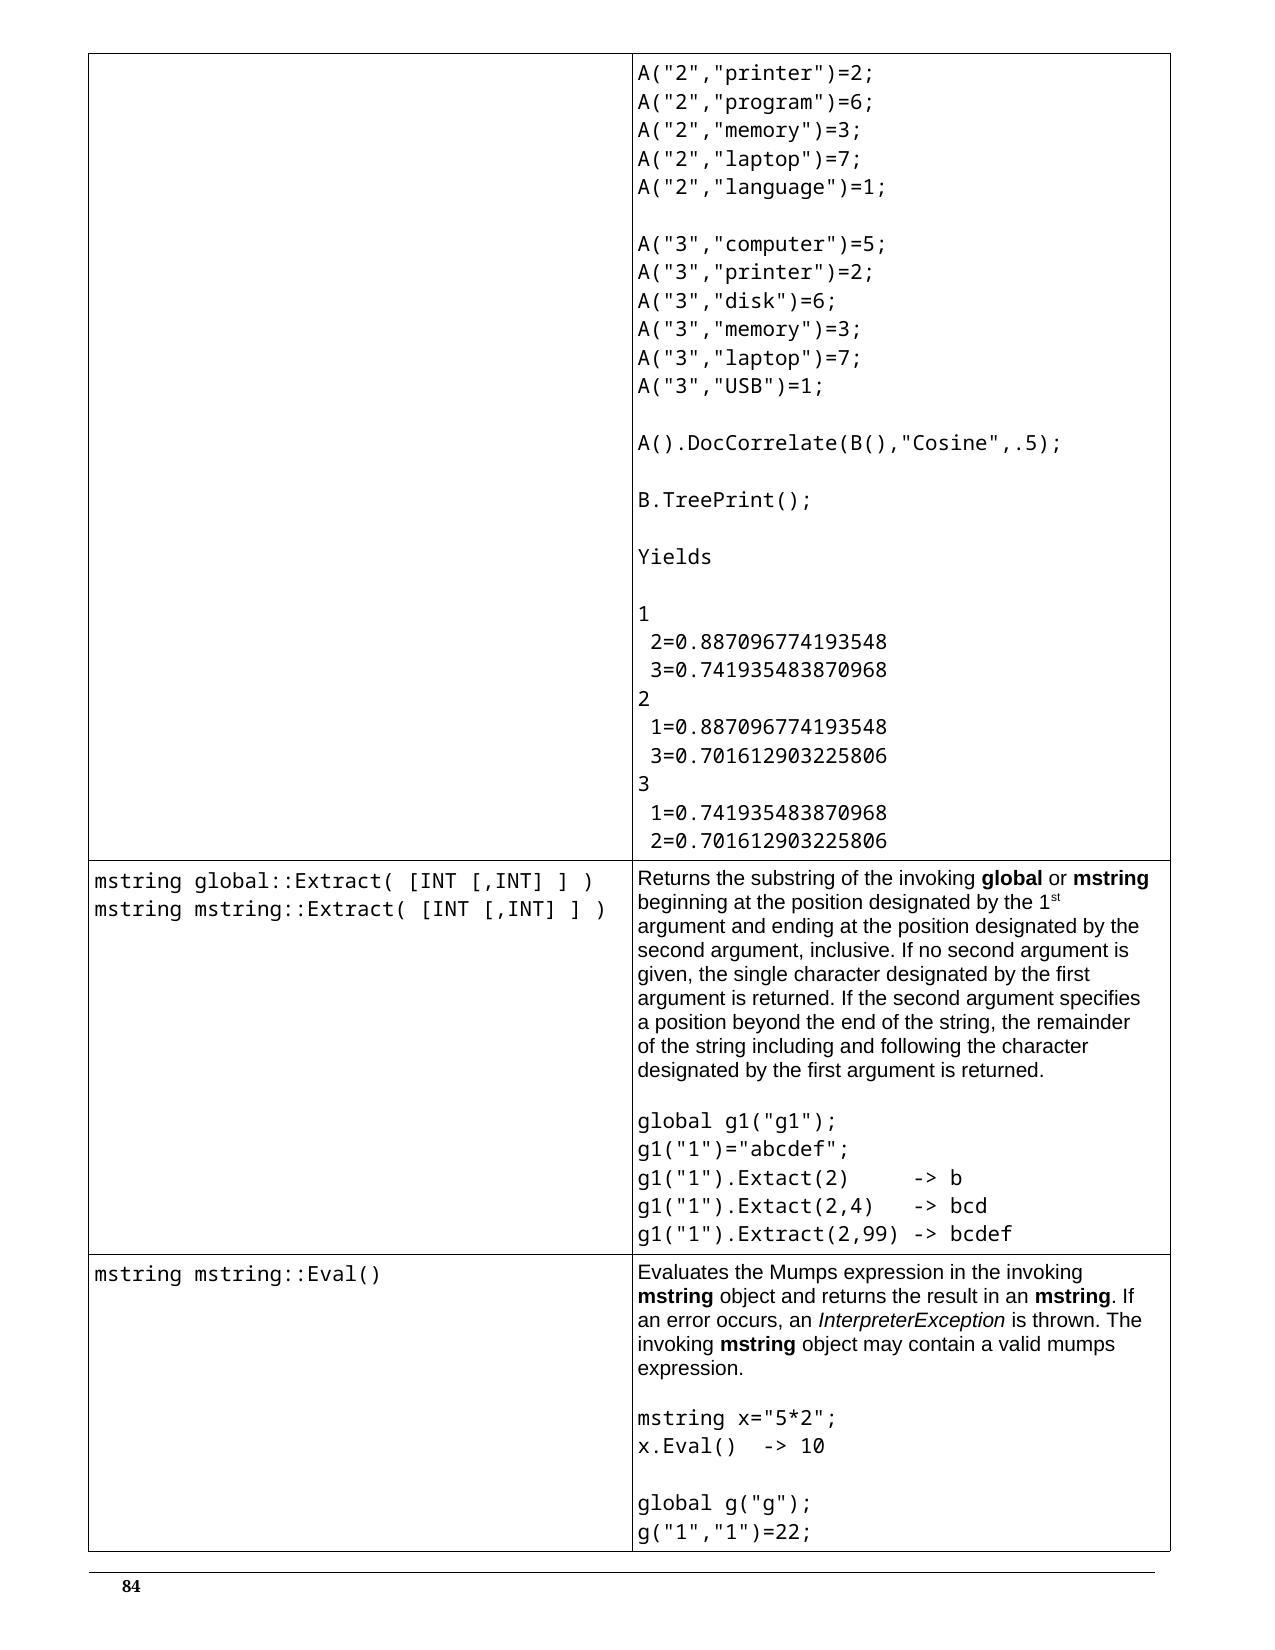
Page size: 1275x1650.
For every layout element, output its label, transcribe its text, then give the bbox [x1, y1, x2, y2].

table_cell mstring global::Extract( [INT [,INT] ] ) mstring mstring::Extract( [INT [,INT] ] ) [89, 861, 632, 1254]
table_cell [89, 54, 632, 860]
table_cell A("2","printer")=2; A("2","program")=6; A("2","memory")=3; A("2","laptop")=7; A("2","language")=1; A("3","computer")=5; A("3","printer")=2; A("3","disk")=6; A("3","memory")=3; A("3","laptop")=7; A("3","USB")=1; A().DocCorrelate(B(),"Cosine",.5); B.TreePrint(); Yields 1 2=0.887096774193548 3=0.741935483870968 2 1=0.887096774193548 3=0.701612903225806 3 1=0.741935483870968 2=0.701612903225806 [633, 54, 1170, 860]
table_cell mstring mstring::Eval() [89, 1255, 632, 1551]
table_cell Returns the substring of the invoking global or mstring beginning at the position designated by the 1st argument and ending at the position designated by the second argument, inclusive. If no second argument is given, the single character designated by the first argument is returned. If the second argument specifies a position beyond the end of the string, the remainder of the string including and following the character designated by the first argument is returned. global g1("g1"); g1("1")="abcdef"; g1("1").Extact(2) -> b g1("1").Extact(2,4) -> bcd g1("1").Extract(2,99) -> bcdef [633, 861, 1170, 1254]
table_cell Evaluates the Mumps expression in the invoking mstring object and returns the result in an mstring. If an error occurs, an InterpreterException is thrown. The invoking mstring object may contain a valid mumps expression. mstring x="5*2"; x.Eval() -> 10 global g("g"); g("1","1")=22; [633, 1255, 1170, 1551]
